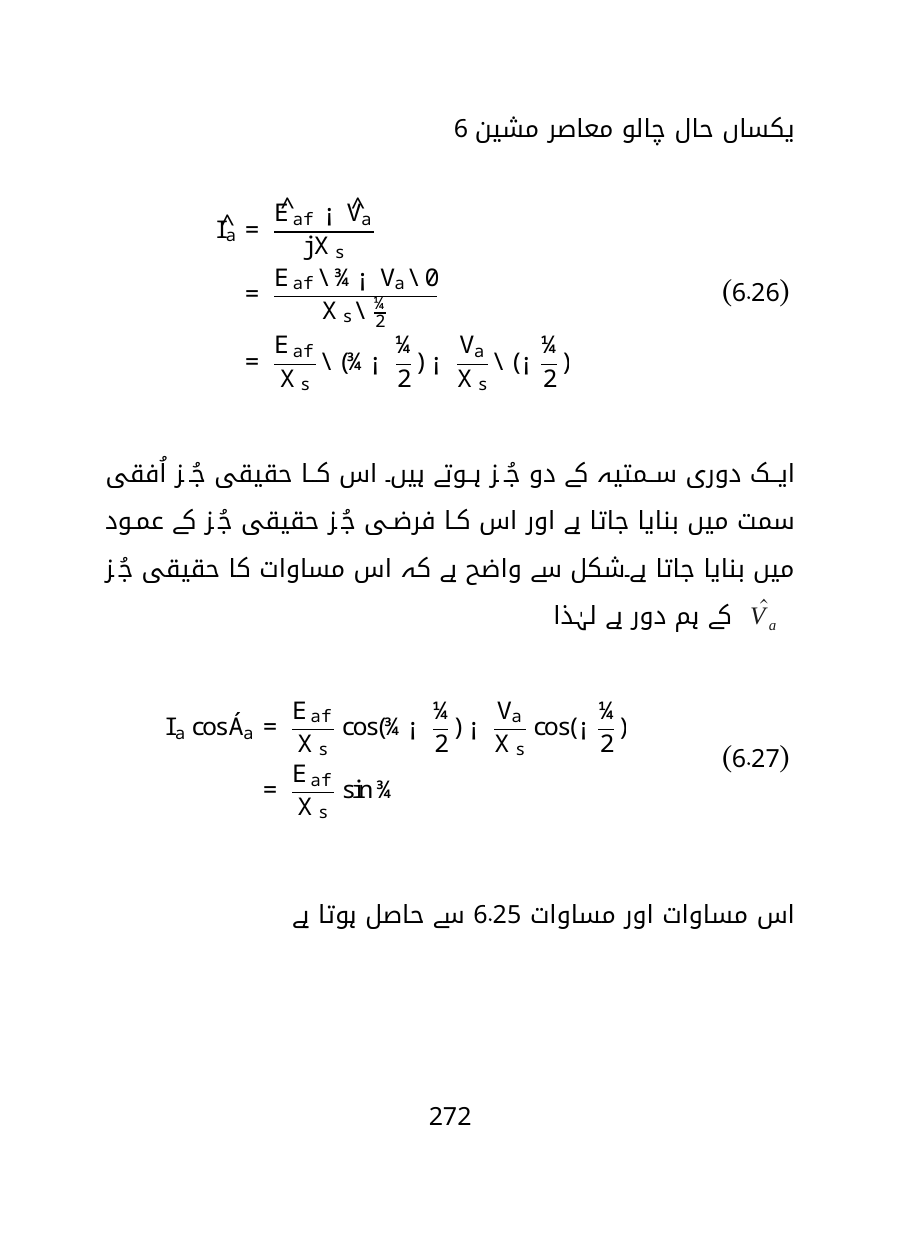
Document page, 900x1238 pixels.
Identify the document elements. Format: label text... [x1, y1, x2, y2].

text اس مساوات اور مساوات 6.25 سے حاصل ہوتا ہے [105, 891, 795, 938]
table_header [105, 183, 686, 416]
table_header (6.27) [693, 686, 795, 844]
text ایک دوری سمتیہ کے دو جُز ہوتے ہیں۔ اس کا حقیقی جُز اُفقی سمت میں بنایا جاتا ہے اور اس کا فرضی جُز حقیقی جُز کے عمود میں بنایا جاتا ہے۔شکل سے واضح ہے کہ اس مساوات کا حقیقی جُز کے ہم دور ہے لہٰذا [105, 450, 795, 640]
table_header [105, 686, 692, 844]
table_header (6.26) [686, 183, 795, 416]
